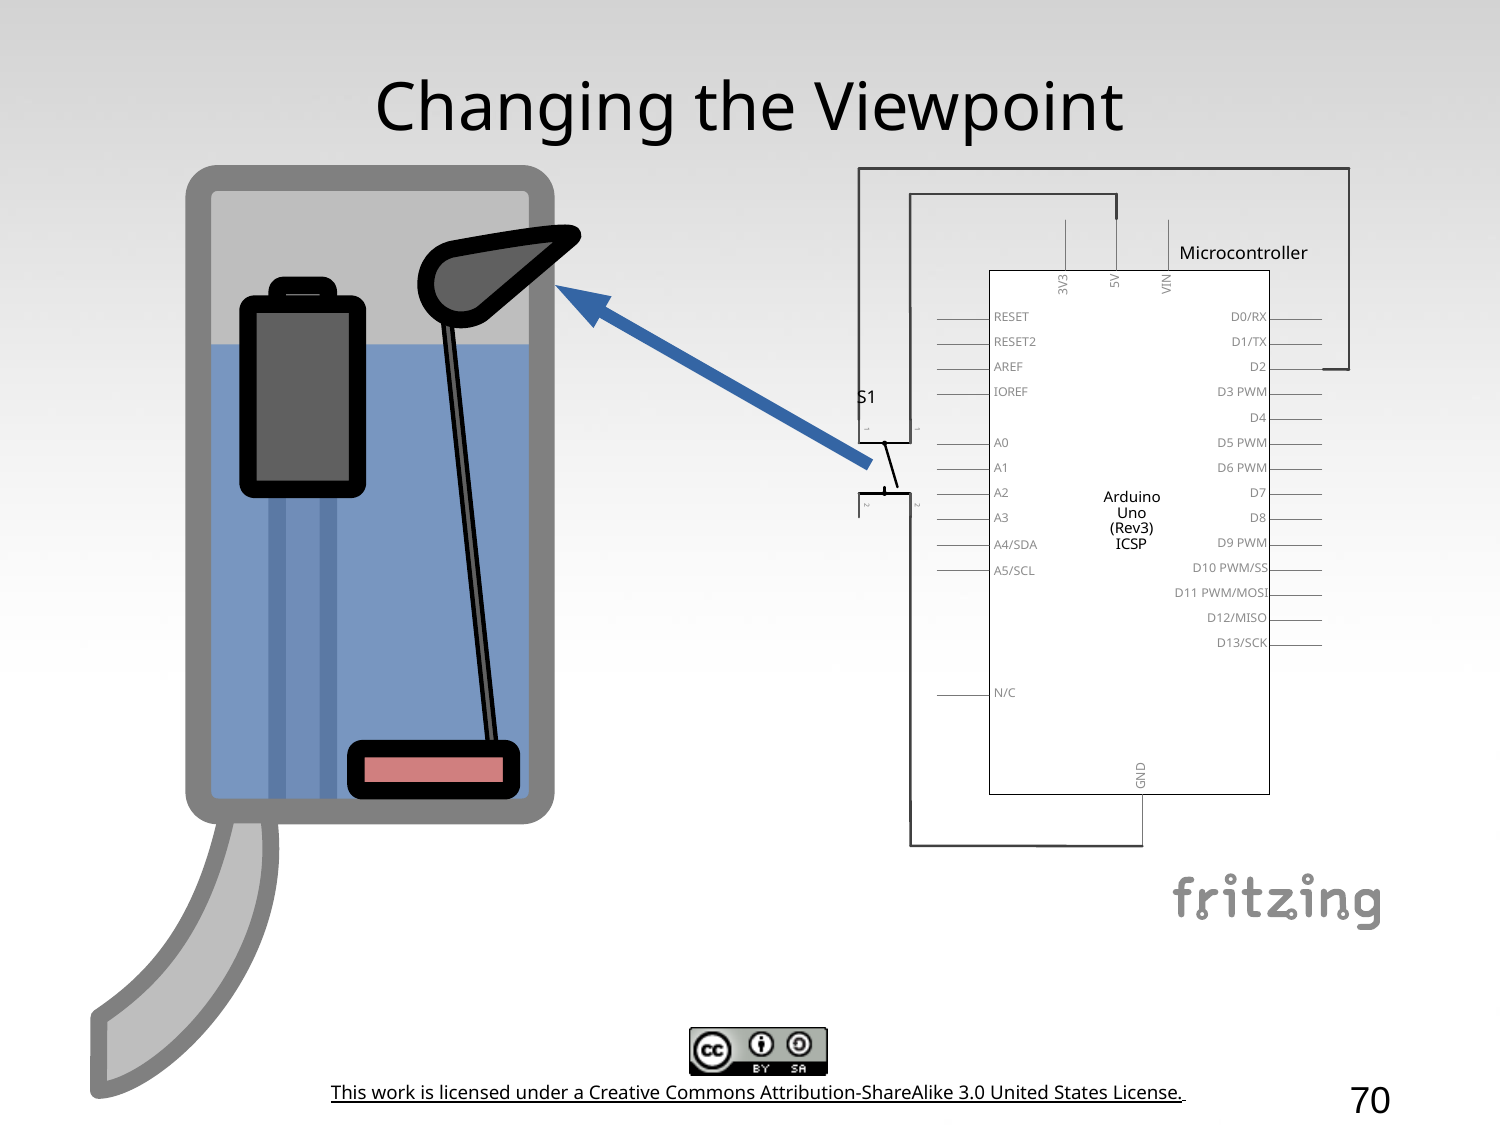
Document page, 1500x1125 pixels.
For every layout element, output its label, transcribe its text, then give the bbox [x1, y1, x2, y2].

picture [0, 0, 1500, 1125]
title Changing the Viewpoint [112, 49, 1388, 238]
